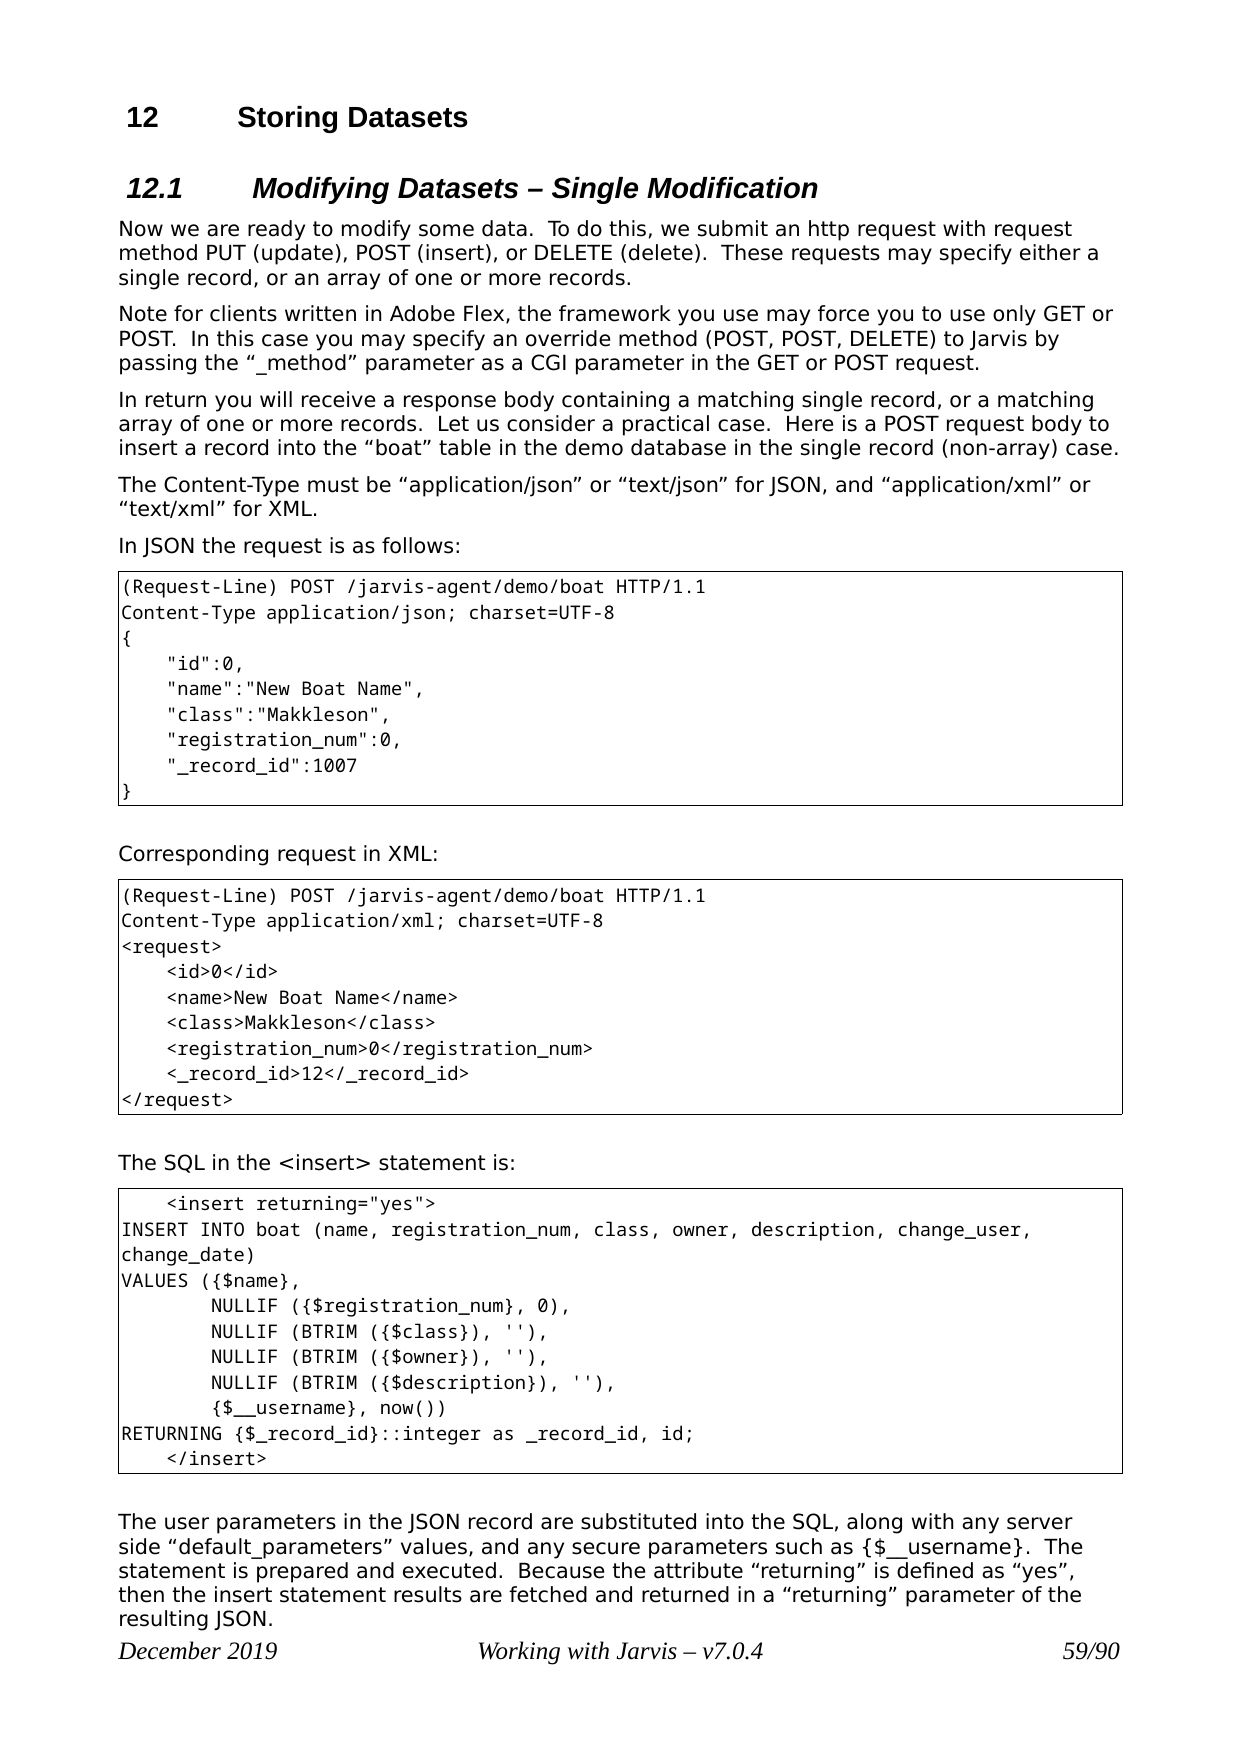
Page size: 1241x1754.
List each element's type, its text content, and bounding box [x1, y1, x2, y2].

subtitle Modifying Datasets – Single Modification [118, 171, 1122, 204]
text NULLIF (BTRIM ({$description}), ''), [119, 1366, 1122, 1392]
text (Request-Line) POST /jarvis-agent/demo/boat HTTP/1.1 [119, 880, 1122, 905]
text In return you will receive a response body containing a matching single record, or a matching array of one or more records. Let us consider a practical case. Here is a POST request body to insert a record into the “boat” table in the demo database in the single record (non-array) case. [118, 388, 1122, 461]
text "name":"New Boat Name", [119, 673, 1122, 698]
text <class>Makkleson</class> [119, 1007, 1122, 1032]
text "class":"Makkleson", [119, 698, 1122, 724]
text NULLIF (BTRIM ({$class}), ''), [119, 1315, 1122, 1341]
text In JSON the request is as follows: [118, 534, 1122, 558]
text Content-Type application/xml; charset=UTF-8 [119, 905, 1122, 930]
text Now we are ready to modify some data. To do this, we submit an http request with request method PUT (update), POST (insert), or DELETE (delete). These requests may specify either a single record, or an array of one or more records. [118, 217, 1122, 290]
text { [119, 622, 1122, 647]
text "registration_num":0, "_record_id":1007 } [119, 724, 1122, 805]
text Corresponding request in XML: [118, 842, 1122, 867]
text NULLIF ({$registration_num}, 0), [119, 1290, 1122, 1315]
text NULLIF (BTRIM ({$owner}), ''), [119, 1341, 1122, 1366]
text "id":0, [119, 647, 1122, 673]
text (Request-Line) POST /jarvis-agent/demo/boat HTTP/1.1 [119, 572, 1122, 596]
text The Content-Type must be “application/json” or “text/json” for JSON, and “application/xml” or “text/xml” for XML. [118, 473, 1122, 522]
text {$__username}, now()) [119, 1392, 1122, 1417]
text VALUES ({$name}, [119, 1264, 1122, 1290]
text RETURNING {$_record_id}::integer as _record_id, id; [119, 1417, 1122, 1443]
text </request> [119, 1083, 1122, 1114]
text The user parameters in the JSON record are substituted into the SQL, along with any server side “default_parameters” values, and any secure parameters such as {$__username}. The statement is prepared and executed. Because the attribute “returning” is defined as “yes”, then the insert statement results are fetched and returned in a “returning” parameter of the resulting JSON. [118, 1510, 1122, 1632]
subtitle Storing Datasets [118, 100, 1122, 133]
text Content-Type application/json; charset=UTF-8 [119, 596, 1122, 622]
text <registration_num>0</registration_num> [119, 1032, 1122, 1058]
text <_record_id>12</_record_id> [119, 1058, 1122, 1083]
text <name>New Boat Name</name> [119, 981, 1122, 1007]
text <request> [119, 930, 1122, 956]
text The SQL in the <insert> statement is: [118, 1151, 1122, 1175]
text Note for clients written in Adobe Flex, the framework you use may force you to use only GET or POST. In this case you may specify an override method (POST, POST, DELETE) to Jarvis by passing the “_method” parameter as a CGI parameter in the GET or POST request. [118, 302, 1122, 375]
text <insert returning="yes"> [119, 1189, 1122, 1213]
text INSERT INTO boat (name, registration_num, class, owner, description, change_user, change_date) [119, 1213, 1122, 1264]
text </insert> [119, 1443, 1122, 1473]
text <id>0</id> [119, 956, 1122, 981]
